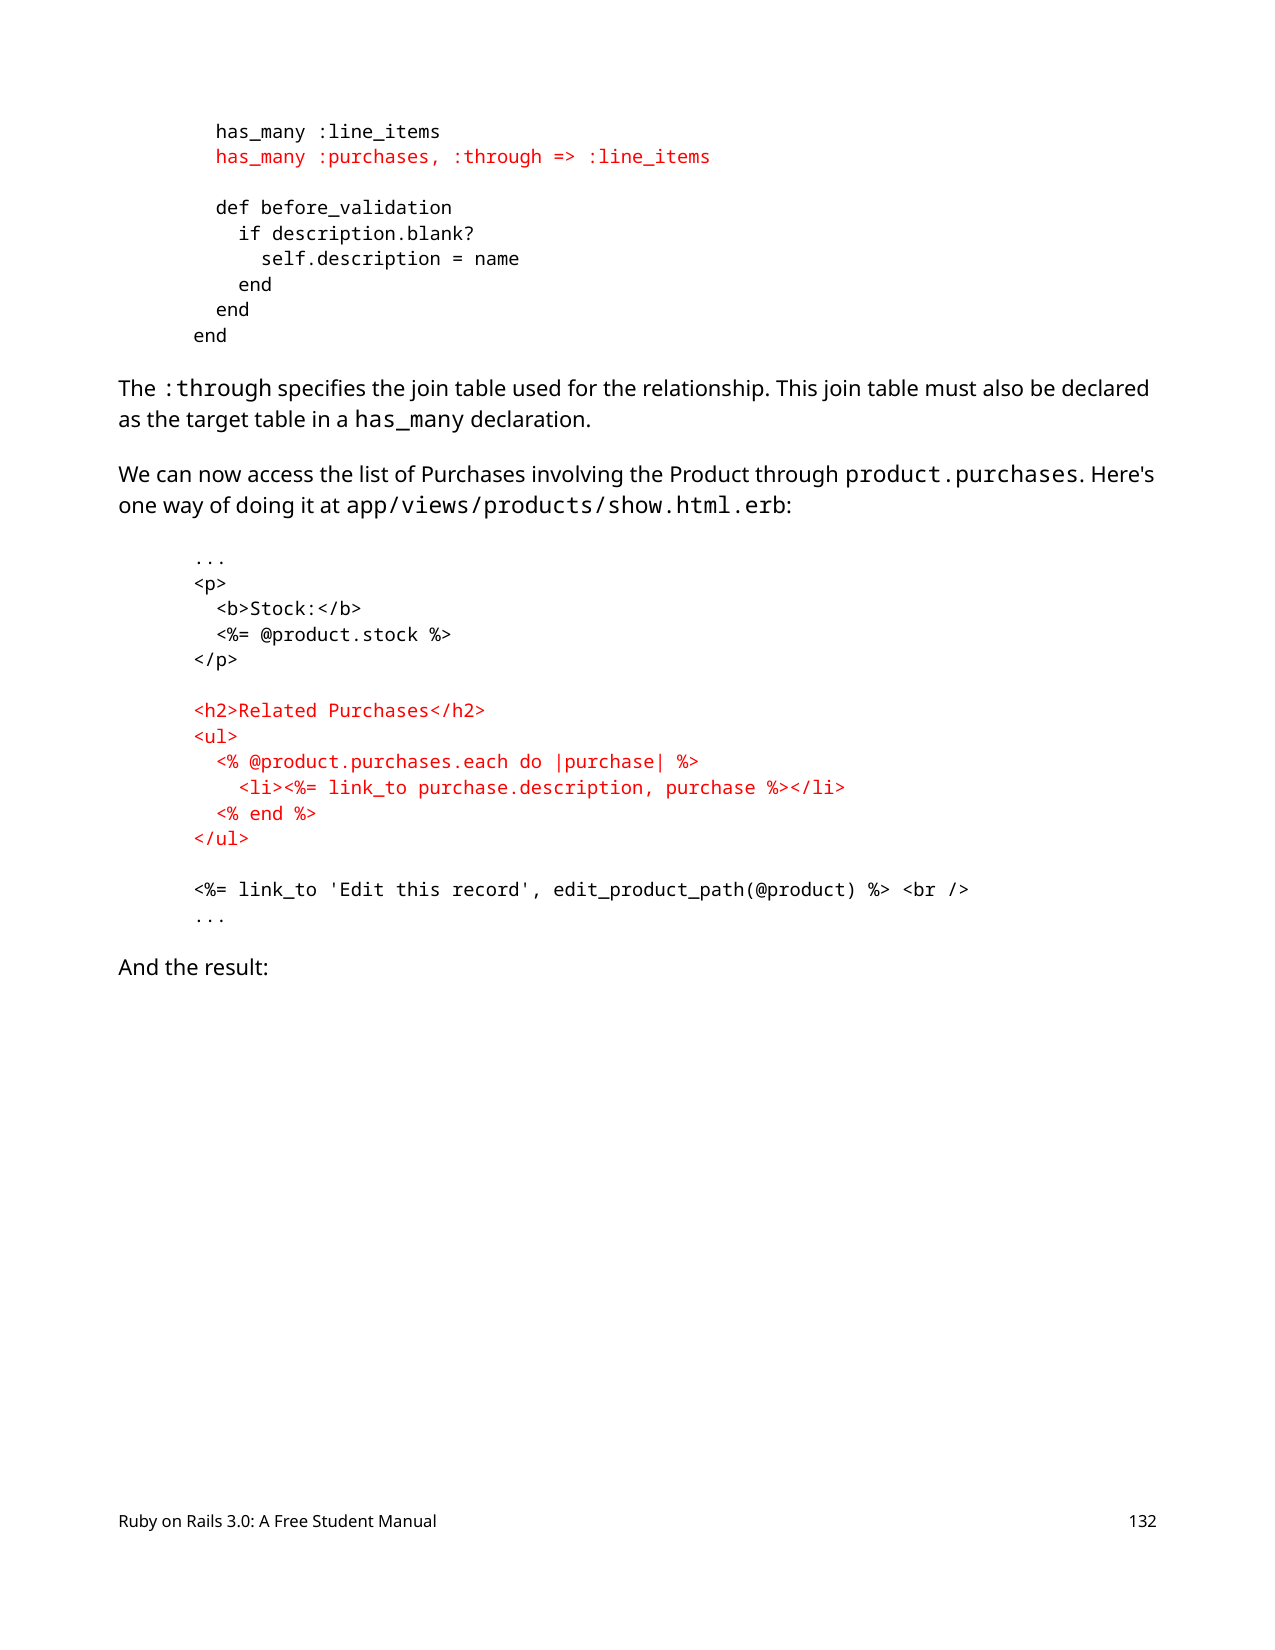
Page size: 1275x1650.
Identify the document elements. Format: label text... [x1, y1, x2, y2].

text has_many :line_items has_many :purchases, :through => :line_items def before_validation if description.blank? self.description = name end end end [193, 118, 1157, 348]
text ... <p> <b>Stock:</b> <%= @product.stock %> </p> <h2>Related Purchases</h2> <ul> <% @product.purchases.each do |purchase| %> <li><%= link_to purchase.description, purchase %></li> <% end %> </ul> <%= link_to 'Edit this record', edit_product_path(@product) %> <br /> ... [193, 545, 1157, 927]
text The :through specifies the join table used for the relationship. This join table must also be declared as the target table in a has_many declaration. [118, 372, 1157, 434]
text We can now access the list of Purchases involving the Product through product.purchases. Here's one way of doing it at app/views/products/show.html.erb: [118, 458, 1157, 521]
text And the result: [118, 951, 1157, 981]
